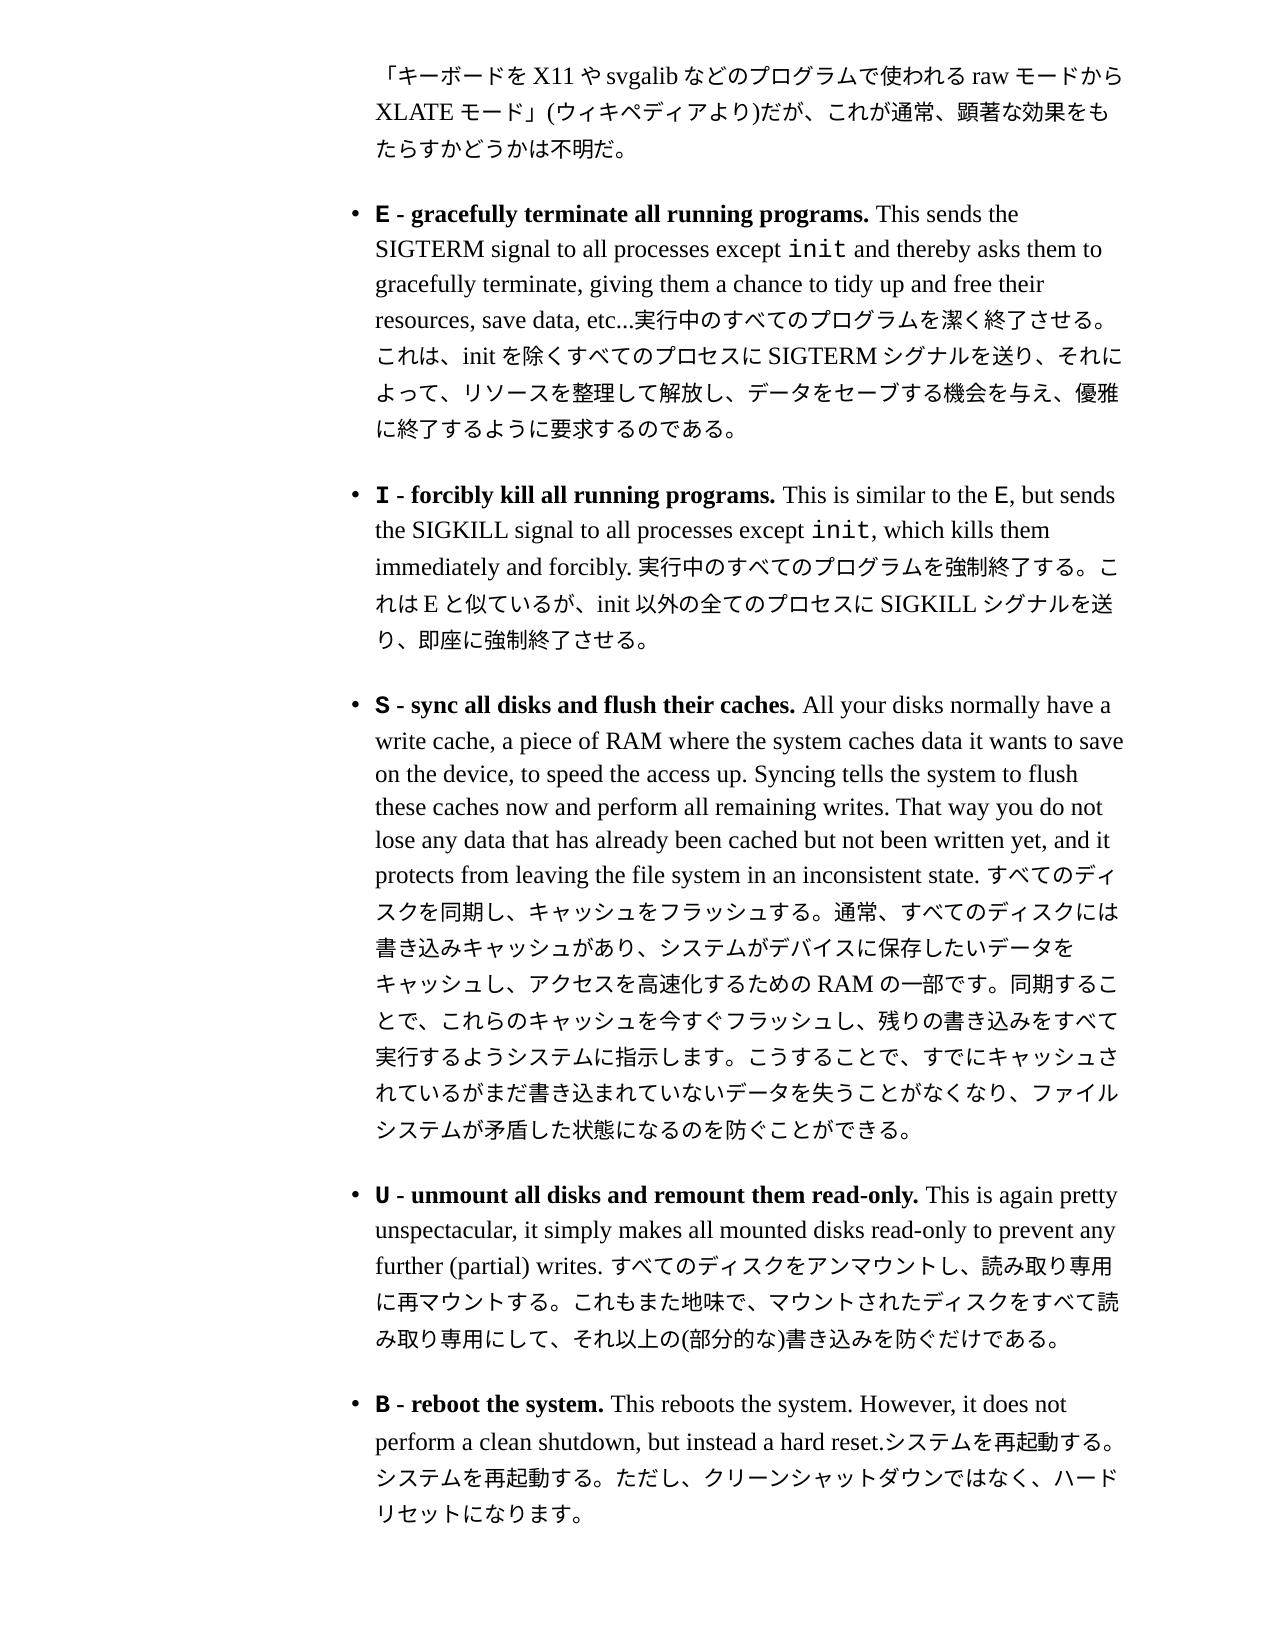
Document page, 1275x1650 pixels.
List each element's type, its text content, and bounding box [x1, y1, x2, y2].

list S - sync all disks and flush their caches. All your disks normally have a write cache, a piece of RAM where the system caches data it wants to save on the device, to speed the access up. Syncing tells the system to flush these caches now and perform all remaining writes. That way you do not lose any data that has already been cached but not been written yet, and it protects from leaving the file system in an inconsistent state. すべてのディスクを同期し、キャッシュをフラッシュする。通常、すべてのディスクには書き込みキャッシュがあり、システムがデバイスに保存したいデータをキャッシュし、アクセスを高速化するためのRAMの一部です。同期することで、これらのキャッシュを今すぐフラッシュし、残りの書き込みをすべて実行するようシステムに指示します。こうすることで、すでにキャッシュされているがまだ書き込まれていないデータを失うことがなくなり、ファイルシステムが矛盾した状態になるのを防ぐことができる。 [351, 691, 1125, 1144]
list I - forcibly kill all running programs. This is similar to the E, but sends the SIGKILL signal to all processes except init, which kills them immediately and forcibly. 実行中のすべてのプログラムを強制終了する。これはEと似ているが、init以外の全てのプロセスにSIGKILLシグナルを送り、即座に強制終了させる。 [351, 480, 1125, 655]
list B - reboot the system. This reboots the system. However, it does not perform a clean shutdown, but instead a hard reset.システムを再起動する。システムを再起動する。ただし、クリーンシャットダウンではなく、ハードリセットになります。 [351, 1389, 1125, 1529]
list U - unmount all disks and remount them read-only. This is again pretty unspectacular, it simply makes all mounted disks read-only to prevent any further (partial) writes. すべてのディスクをアンマウントし、読み取り専用に再マウントする。これもまた地味で、マウントされたディスクをすべて読み取り専用にして、それ以上の(部分的な)書き込みを防ぐだけである。 [351, 1180, 1125, 1353]
list 「キーボードをX11やsvgalibなどのプログラムで使われるrawモードからXLATEモード」(ウィキペディアより)だが、これが通常、顕著な効果をもたらすかどうかは不明だ。 [351, 59, 1125, 163]
list E - gracefully terminate all running programs. This sends the SIGTERM signal to all processes except init and thereby asks them to gracefully terminate, giving them a chance to tidy up and free their resources, save data, etc...実行中のすべてのプログラムを潔く終了させる。これは、initを除くすべてのプロセスにSIGTERMシグナルを送り、それによって、リソースを整理して解放し、データをセーブする機会を与え、優雅に終了するように要求するのである。 [351, 199, 1125, 444]
